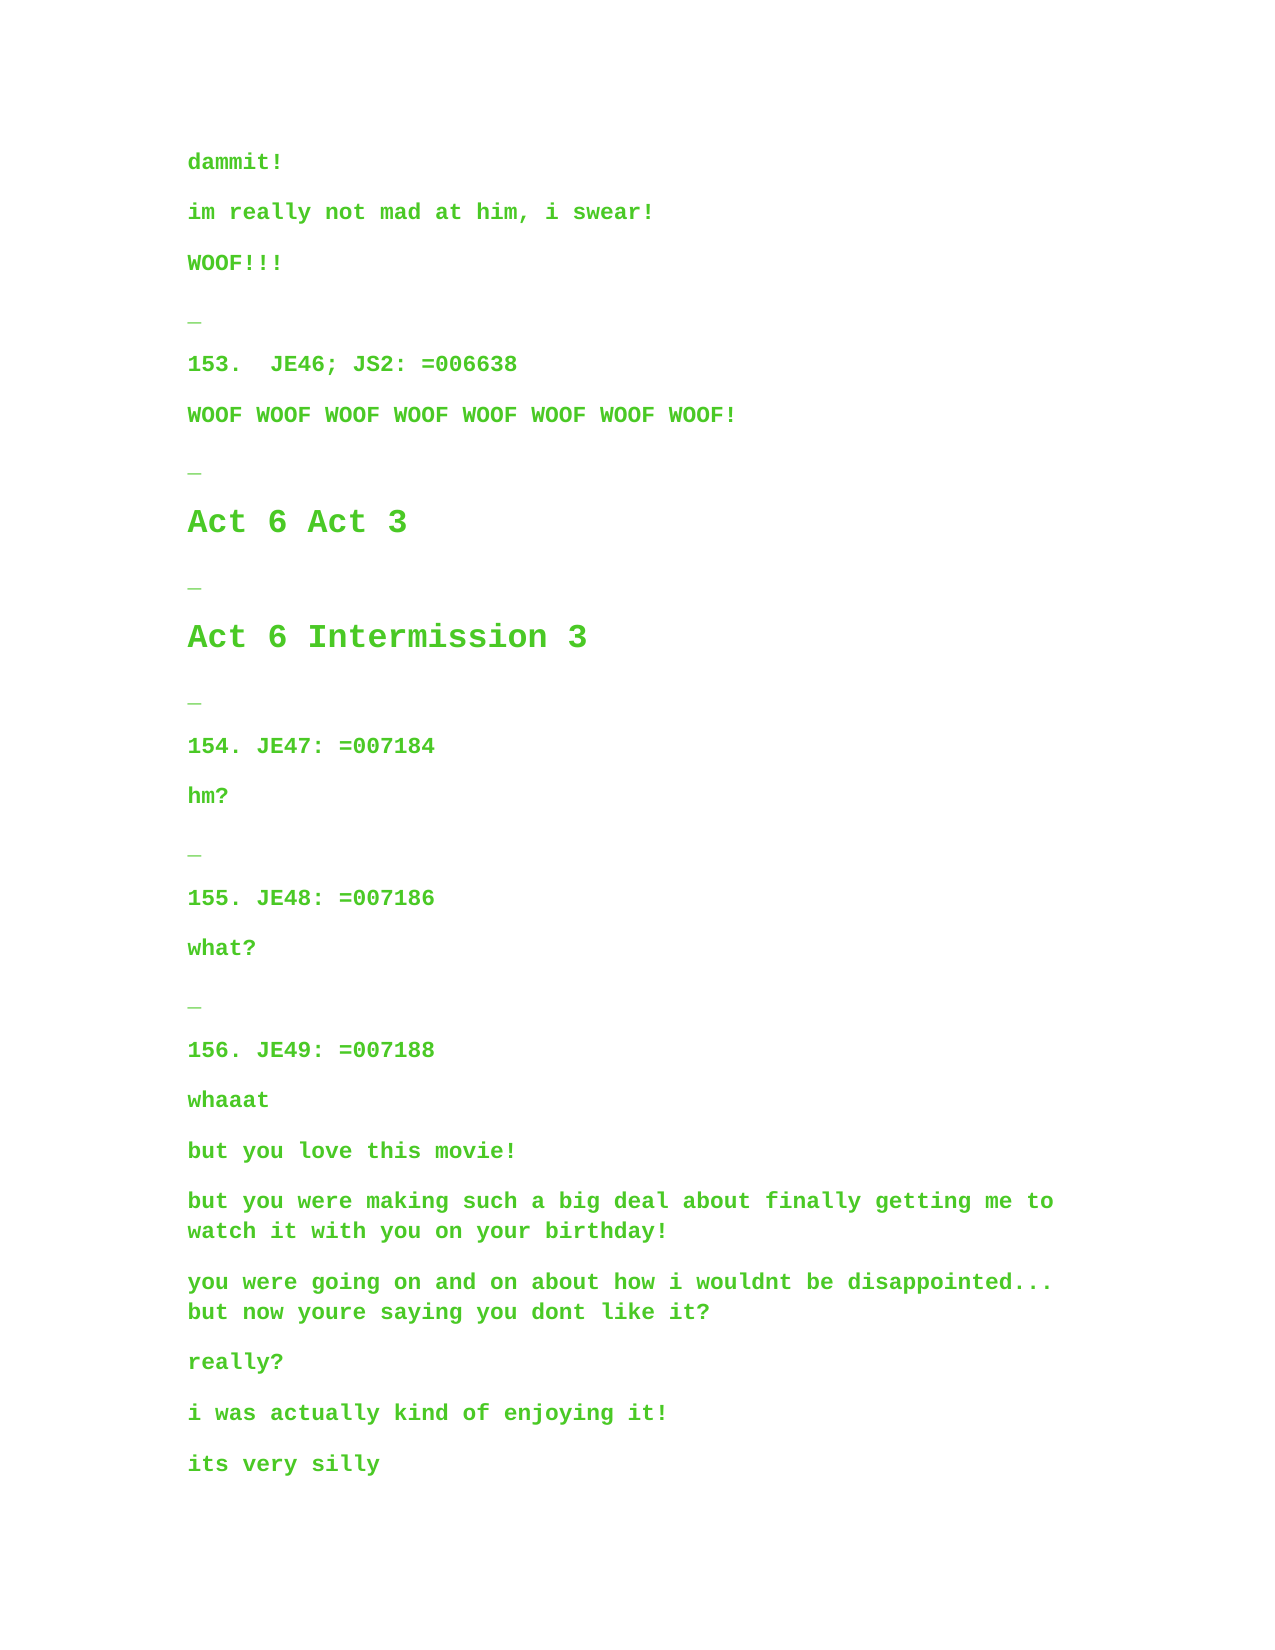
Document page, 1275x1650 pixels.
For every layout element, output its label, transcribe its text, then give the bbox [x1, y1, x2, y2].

text whaaat [187, 1088, 1087, 1114]
text _ [187, 835, 1087, 861]
text 156. JE49: =007188 [187, 1038, 1087, 1064]
text i was actually kind of enjoying it! [187, 1401, 1087, 1427]
text its very silly [187, 1452, 1087, 1478]
text hm? [187, 785, 1087, 811]
text you were going on and on about how i wouldnt be disappointed... but now youre saying you dont like it? [187, 1270, 1087, 1326]
text dammit! [187, 150, 1087, 176]
text what? [187, 937, 1087, 963]
text _ [187, 987, 1087, 1013]
text but you love this movie! [187, 1139, 1087, 1165]
text _ [187, 683, 1087, 709]
text Act 6 Act 3 [187, 504, 1087, 542]
text but you were making such a big deal about finally getting me to watch it with you on your birthday! [187, 1190, 1087, 1246]
text WOOF!!! [187, 251, 1087, 277]
text _ [187, 302, 1087, 328]
text Act 6 Intermission 3 [187, 619, 1087, 657]
text im really not mad at him, i swear! [187, 201, 1087, 227]
text 153. JE46; JS2: =006638 [187, 352, 1087, 378]
text really? [187, 1351, 1087, 1377]
text _ [187, 454, 1087, 480]
text 154. JE47: =007184 [187, 734, 1087, 760]
text WOOF WOOF WOOF WOOF WOOF WOOF WOOF WOOF! [187, 403, 1087, 429]
text 155. JE48: =007186 [187, 886, 1087, 912]
text _ [187, 569, 1087, 594]
